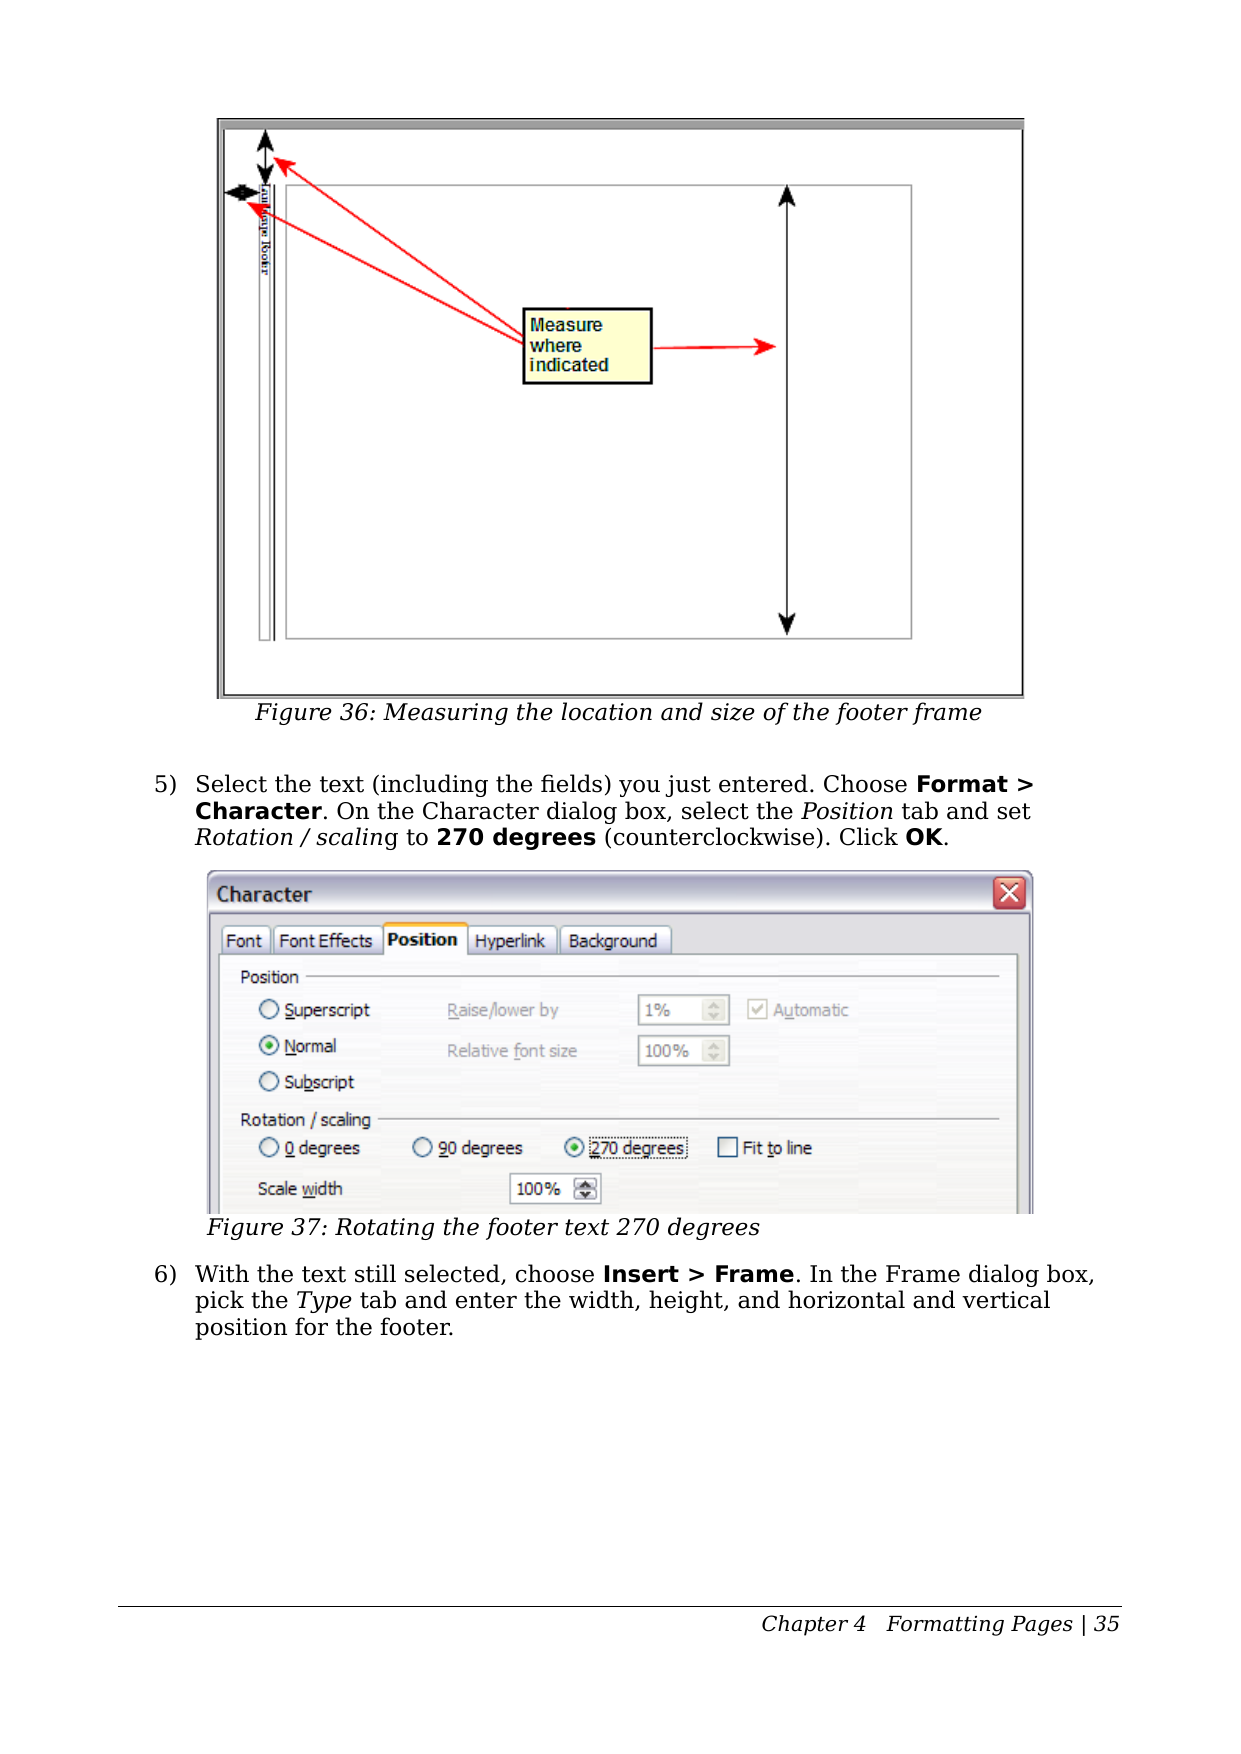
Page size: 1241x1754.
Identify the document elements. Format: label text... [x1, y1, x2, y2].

text Figure 36: Measuring the location and size of the footer frame [218, 699, 1022, 726]
list Select the text (including the fields) you just entered. Choose Format > Character. On the Character dialog box, select the Position tab and set Rotation / scaling to 270 degrees (counterclockwise). Click OK. [177, 771, 1122, 851]
text Figure 37: Rotating the footer text 270 degrees [207, 1214, 1033, 1240]
picture [206, 870, 1034, 1214]
picture [216, 118, 1025, 699]
list With the text still selected, choose Insert > Frame. In the Frame dialog box, pick the Type tab and enter the width, height, and horizontal and vertical position for the footer. [177, 1261, 1122, 1341]
